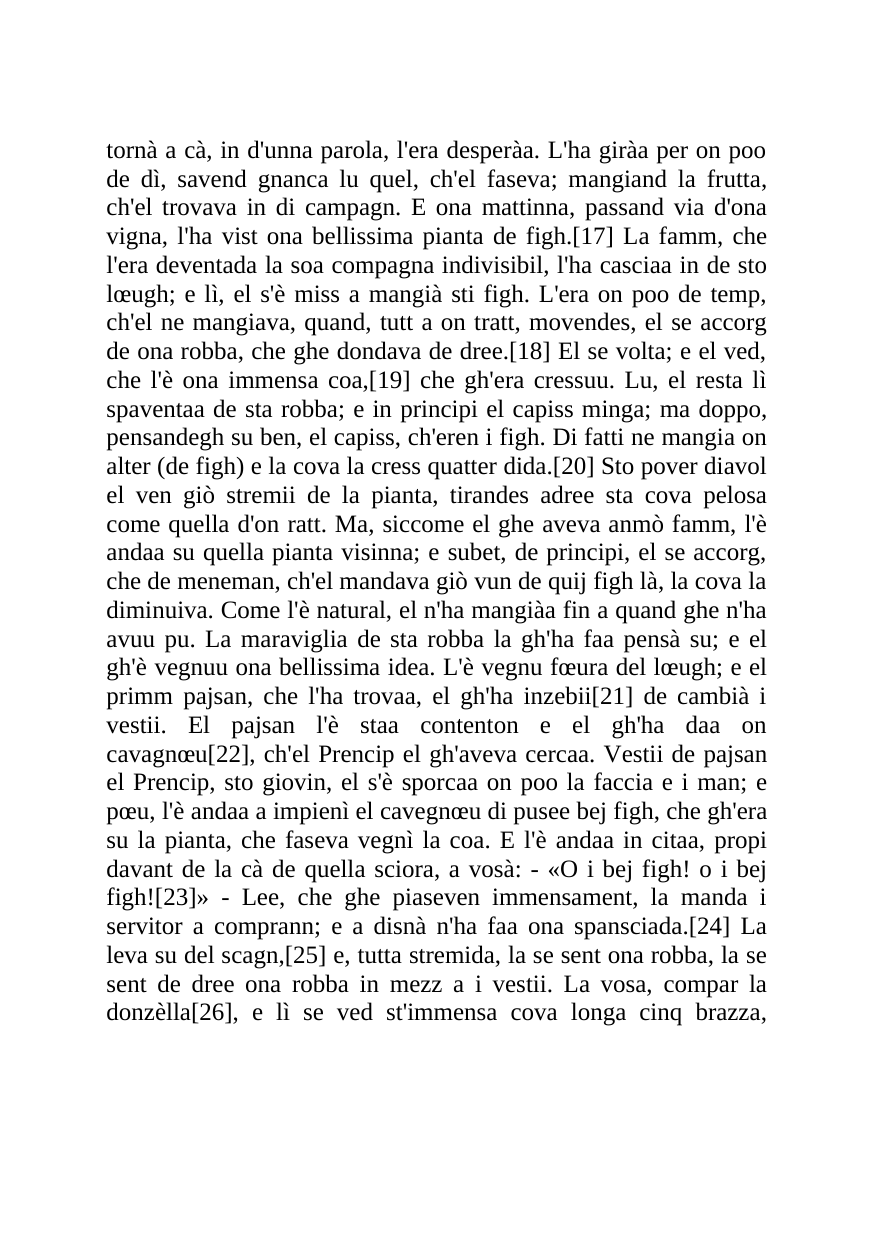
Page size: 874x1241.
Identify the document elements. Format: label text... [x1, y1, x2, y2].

text tornà a cà, in d'unna parola, l'era desperàa. L'ha giràa per on poo de dì, savend gnanca lu quel, ch'el faseva; mangiand la frutta, ch'el trovava in di campagn. E ona mattinna, passand via d'ona vigna, l'ha vist ona bellissima pianta de figh.[17] La famm, che l'era deventada la soa compagna indivisibil, l'ha casciaa in de sto lœugh; e lì, el s'è miss a mangià sti figh. L'era on poo de temp, ch'el ne mangiava, quand, tutt a on tratt, movendes, el se accorg de ona robba, che ghe dondava de dree.[18] El se volta; e el ved, che l'è ona immensa coa,[19] che gh'era cressuu. Lu, el resta lì spaventaa de sta robba; e in principi el capiss minga; ma doppo, pensandegh su ben, el capiss, ch'eren i figh. Di fatti ne mangia on alter (de figh) e la cova la cress quatter dida.[20] Sto pover diavol el ven giò stremii de la pianta, tirandes adree sta cova pelosa come quella d'on ratt. Ma, siccome el ghe aveva anmò famm, l'è andaa su quella pianta visinna; e subet, de principi, el se accorg, che de meneman, ch'el mandava giò vun de quij figh là, la cova la diminuiva. Come l'è natural, el n'ha mangiàa fin a quand ghe n'ha avuu pu. La maraviglia de sta robba la gh'ha faa pensà su; e el gh'è vegnuu ona bellissima idea. L'è vegnu fœura del lœugh; e el primm pajsan, che l'ha trovaa, el gh'ha inzebii[21] de cambià i vestii. El pajsan l'è staa contenton e el gh'ha daa on cavagnœu[22], ch'el Prencip el gh'aveva cercaa. Vestii de pajsan el Prencip, sto giovin, el s'è sporcaa on poo la faccia e i man; e pœu, l'è andaa a impienì el cavegnœu di pusee bej figh, che gh'era su la pianta, che faseva vegnì la coa. E l'è andaa in citaa, propi davant de la cà de quella sciora, a vosà: - «O i bej figh! o i bej figh![23]» - Lee, che ghe piaseven immensament, la manda i servitor a comprann; e a disnà n'ha faa ona spansciada.[24] La leva su del scagn,[25] e, tutta stremida, la se sent ona robba, la se sent de dree ona robba in mezz a i vestii. La vosa, compar la donzèlla[26], e lì se ved st'immensa cova longa cinq brazza, [106, 135, 768, 1026]
